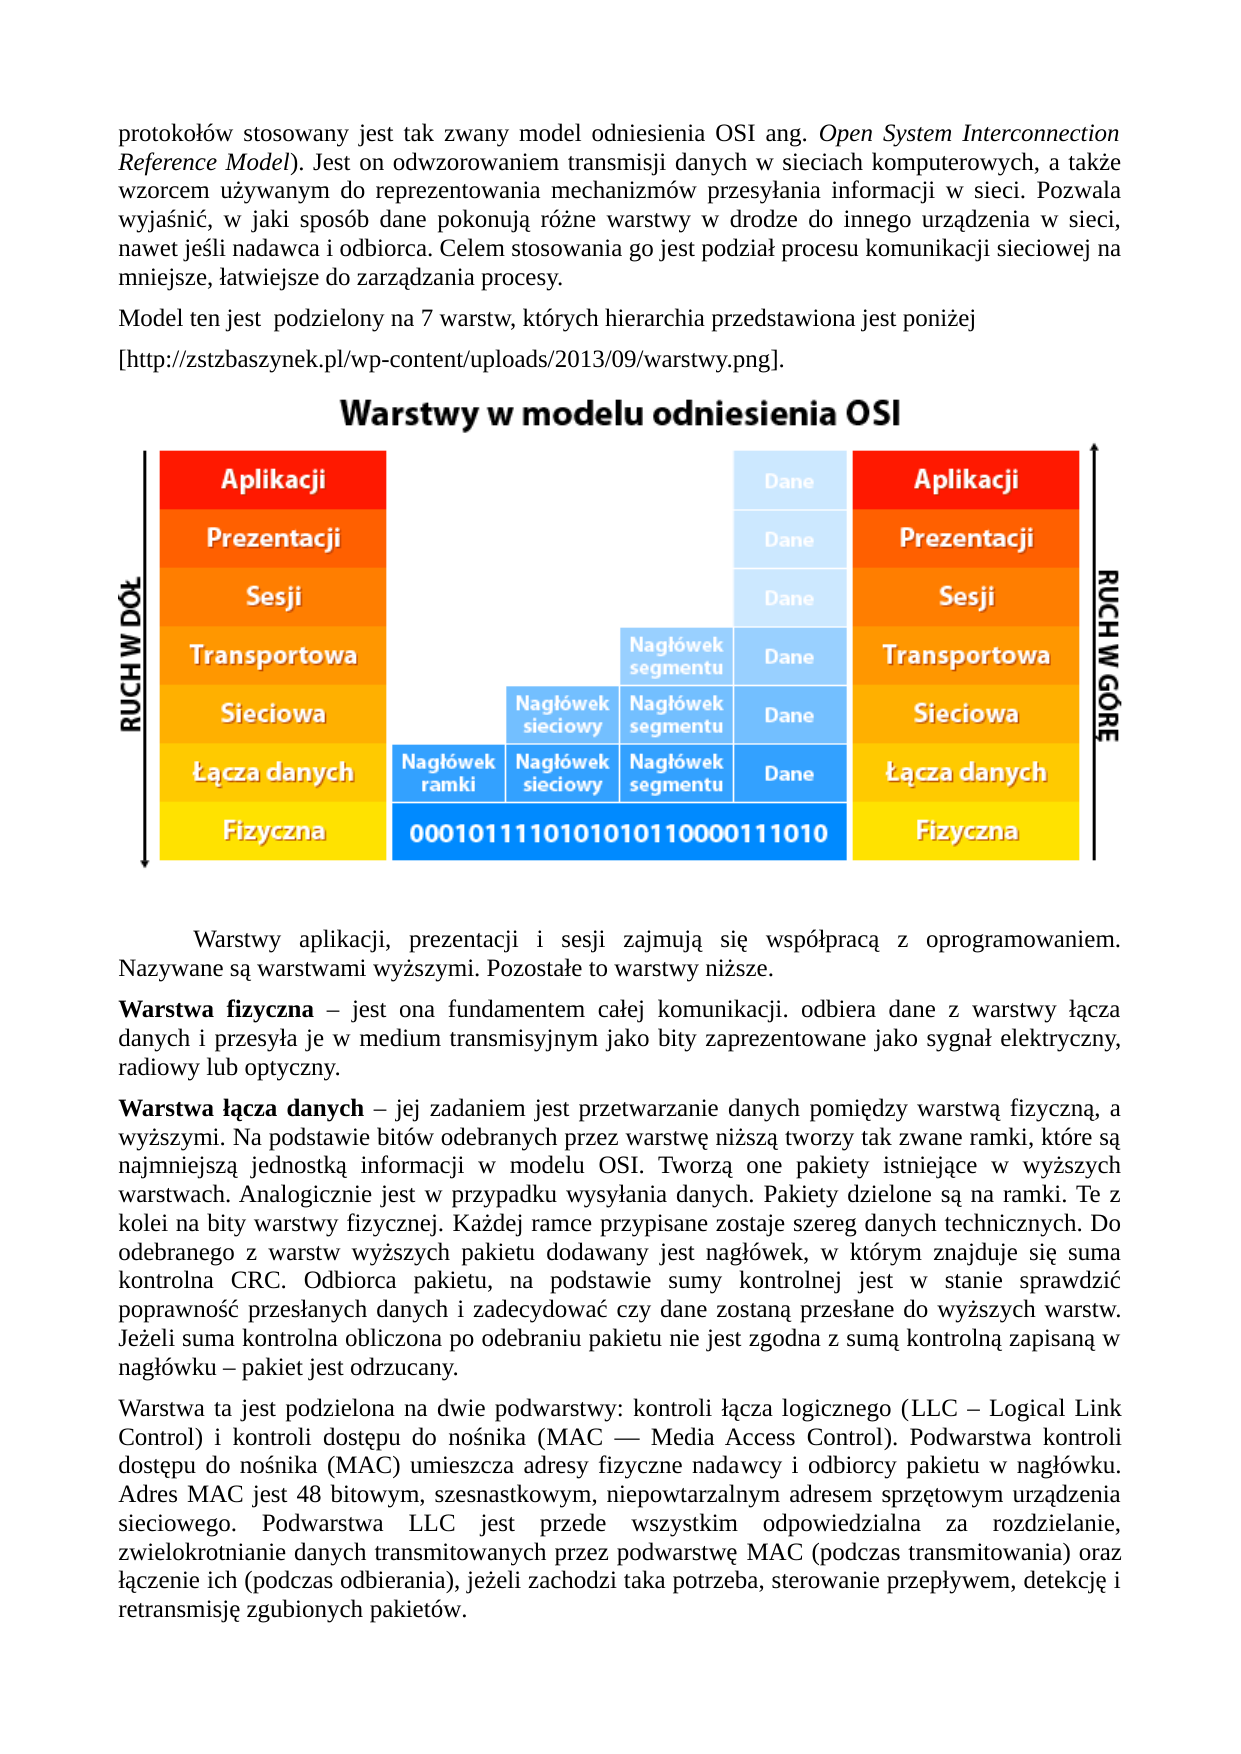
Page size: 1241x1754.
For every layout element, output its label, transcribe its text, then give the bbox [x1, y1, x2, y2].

text Warstwa łącza danych – jej zadaniem jest przetwarzanie danych pomiędzy warstwą fizyczną, a wyższymi. Na podstawie bitów odebranych przez warstwę niższą tworzy tak zwane ramki, które są najmniejszą jednostką informacji w modelu OSI. Tworzą one pakiety istniejące w wyższych warstwach. Analogicznie jest w przypadku wysyłania danych. Pakiety dzielone są na ramki. Te z kolei na bity warstwy fizycznej. Każdej ramce przypisane zostaje szereg danych technicznych. Do odebranego z warstw wyższych pakietu dodawany jest nagłówek, w którym znajduje się suma kontrolna CRC. Odbiorca pakietu, na podstawie sumy kontrolnej jest w stanie sprawdzić poprawność przesłanych danych i zadecydować czy dane zostaną przesłane do wyższych warstw. Jeżeli suma kontrolna obliczona po odebraniu pakietu nie jest zgodna z sumą kontrolną zapisaną w nagłówku – pakiet jest odrzucany. [118, 1093, 1122, 1381]
text Model ten jest podzielony na 7 warstw, których hierarchia przedstawiona jest poniżej [118, 303, 1122, 332]
text Warstwa ta jest podzielona na dwie podwarstwy: kontroli łącza logicznego (LLC – Logical Link Control) i kontroli dostępu do nośnika (MAC — Media Access Control). Podwarstwa kontroli dostępu do nośnika (MAC) umieszcza adresy fizyczne nadawcy i odbiorcy pakietu w nagłówku. Adres MAC jest 48 bitowym, szesnastkowym, niepowtarzalnym adresem sprzętowym urządzenia sieciowego. Podwarstwa LLC jest przede wszystkim odpowiedzialna za rozdzielanie, zwielokrotnianie danych transmitowanych przez podwarstwę MAC (podczas transmitowania) oraz łączenie ich (podczas odbierania), jeżeli zachodzi taka potrzeba, sterowanie przepływem, detekcję i retransmisję zgubionych pakietów. [118, 1393, 1122, 1623]
picture [118, 385, 1123, 883]
text protokołów stosowany jest tak zwany model odniesienia OSI ang. Open System Interconnection Reference Model). Jest on odwzorowaniem transmisji danych w sieciach komputerowych, a także wzorcem używanym do reprezentowania mechanizmów przesyłania informacji w sieci. Pozwala wyjaśnić, w jaki sposób dane pokonują różne warstwy w drodze do innego urządzenia w sieci, nawet jeśli nadawca i odbiorca. Celem stosowania go jest podział procesu komunikacji sieciowej na mniejsze, łatwiejsze do zarządzania procesy. [118, 118, 1122, 291]
text Warstwa fizyczna – jest ona fundamentem całej komunikacji. odbiera dane z warstwy łącza danych i przesyła je w medium transmisyjnym jako bity zaprezentowane jako sygnał elektryczny, radiowy lub optyczny. [118, 994, 1122, 1081]
text Warstwy aplikacji, prezentacji i sesji zajmują się współpracą z oprogramowaniem. Nazywane są warstwami wyższymi. Pozostałe to warstwy niższe. [118, 924, 1122, 982]
text [http://zstzbaszynek.pl/wp-content/uploads/2013/09/warstwy.png]. [118, 344, 1122, 373]
